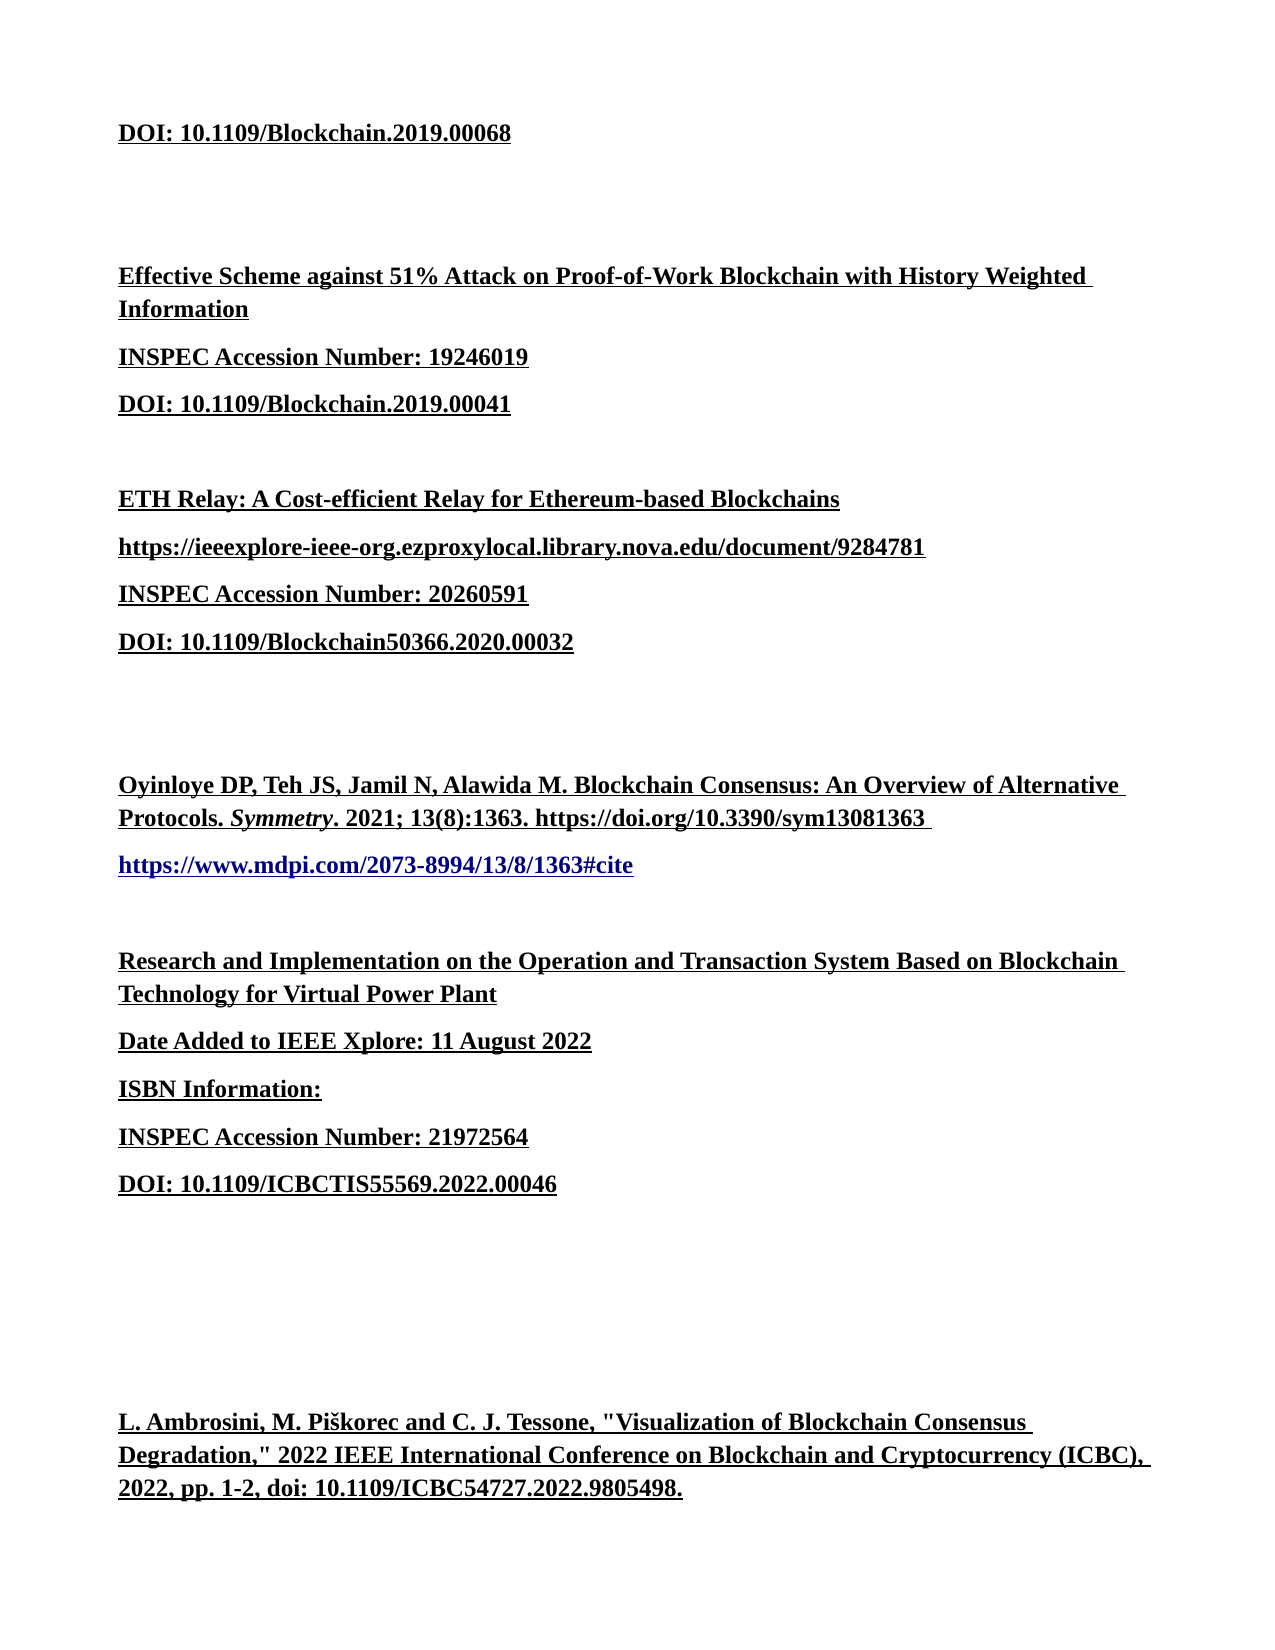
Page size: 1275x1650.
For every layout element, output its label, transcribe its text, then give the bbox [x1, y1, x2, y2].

text Oyinloye DP, Teh JS, Jamil N, Alawida M. Blockchain Consensus: An Overview of Alternative Protocols. Symmetry. 2021; 13(8):1363. https://doi.org/10.3390/sym13081363 [118, 770, 1157, 832]
text Research and Implementation on the Operation and Transaction System Based on Blockchain Technology for Virtual Power Plant [118, 946, 1157, 1008]
text INSPEC Accession Number: 21972564 [118, 1122, 1157, 1150]
text https://ieeexplore-ieee-org.ezproxylocal.library.nova.edu/document/9284781 [118, 532, 1157, 561]
text L. Ambrosini, M. Piškorec and C. J. Tessone, "Visualization of Blockchain Consensus Degradation," 2022 IEEE International Conference on Blockchain and Cryptocurrency (ICBC), 2022, pp. 1-2, doi: 10.1109/ICBC54727.2022.9805498. [118, 1407, 1157, 1502]
text Effective Scheme against 51% Attack on Proof-of-Work Blockchain with History Weighted Information [118, 261, 1157, 323]
text DOI: 10.1109/ICBCTIS55569.2022.00046 [118, 1169, 1157, 1198]
text ETH Relay: A Cost-efficient Relay for Ethereum-based Blockchains [118, 484, 1157, 513]
text ISBN Information: [118, 1074, 1157, 1103]
text INSPEC Accession Number: 20260591 [118, 579, 1157, 608]
text DOI: 10.1109/Blockchain.2019.00041 [118, 389, 1157, 418]
text INSPEC Accession Number: 19246019 [118, 342, 1157, 370]
text Date Added to IEEE Xplore: 11 August 2022 [118, 1026, 1157, 1055]
text DOI: 10.1109/Blockchain.2019.00068 [118, 118, 1157, 147]
text https://www.mdpi.com/2073-8994/13/8/1363#cite [118, 851, 1157, 879]
text DOI: 10.1109/Blockchain50366.2020.00032 [118, 627, 1157, 656]
